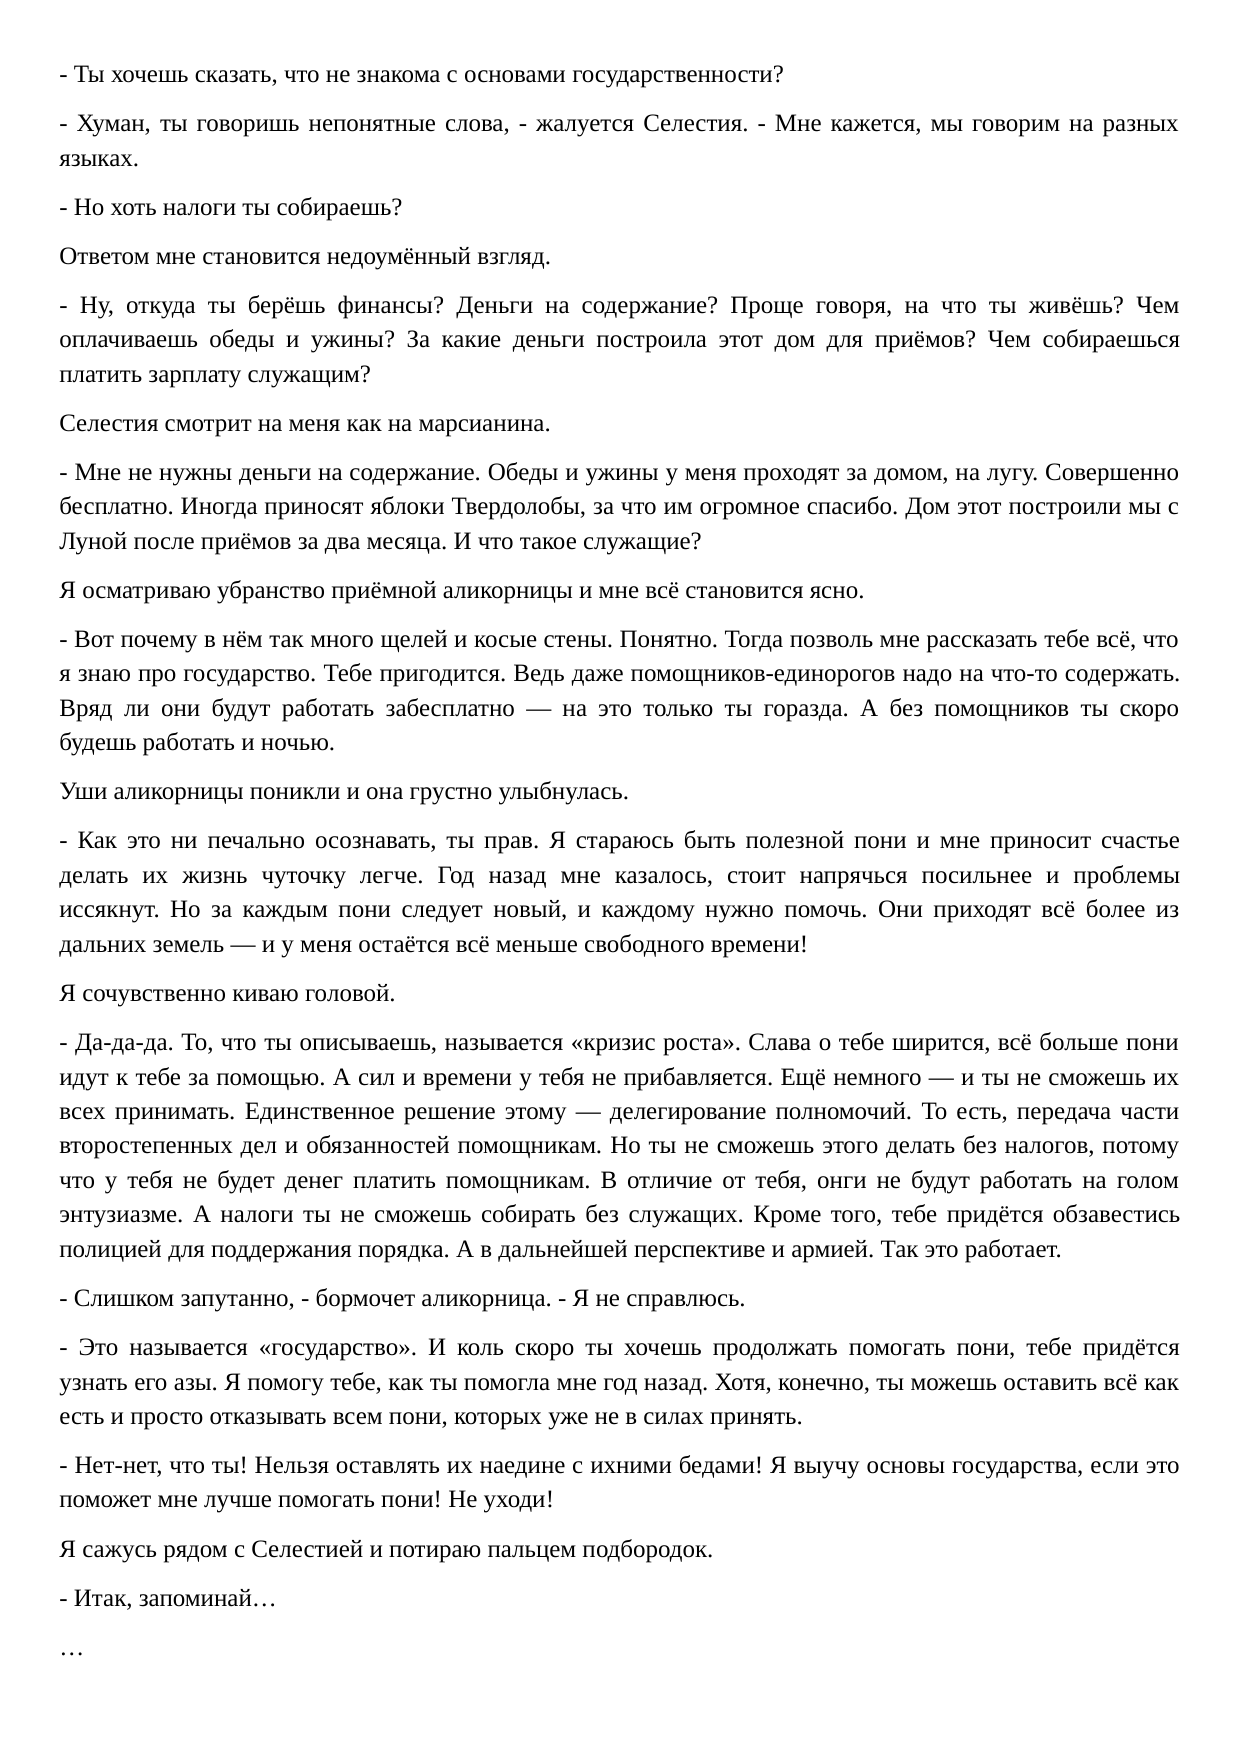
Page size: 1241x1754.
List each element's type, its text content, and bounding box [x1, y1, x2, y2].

text - Мне не нужны деньги на содержание. Обеды и ужины у меня проходят за домом, на лугу. Совершенно бесплатно. Иногда приносят яблоки Твердолобы, за что им огромное спасибо. Дом этот построили мы с Луной после приёмов за два месяца. И что такое служащие? [59, 457, 1181, 554]
text Я сажусь рядом с Селестией и потираю пальцем подбородок. [59, 1534, 1181, 1562]
text - Хуман, ты говоришь непонятные слова, - жалуется Селестия. - Мне кажется, мы говорим на разных языках. [59, 108, 1181, 171]
text Уши аликорницы поникли и она грустно улыбнулась. [59, 776, 1181, 805]
text Я сочувственно киваю головой. [59, 978, 1181, 1007]
text - Но хоть налоги ты собираешь? [59, 192, 1181, 220]
text - Ну, откуда ты берёшь финансы? Деньги на содержание? Проще говоря, на что ты живёшь? Чем оплачиваешь обеды и ужины? За какие деньги построила этот дом для приёмов? Чем собираешься платить зарплату служащим? [59, 290, 1181, 387]
text - Ты хочешь сказать, что не знакома с основами государственности? [59, 59, 1181, 88]
text Селестия смотрит на меня как на марсианина. [59, 408, 1181, 437]
text Я осматриваю убранство приёмной аликорницы и мне всё становится ясно. [59, 575, 1181, 604]
text Ответом мне становится недоумённый взгляд. [59, 241, 1181, 269]
text - Итак, запоминай… [59, 1583, 1181, 1611]
text - Это называется «государство». И коль скоро ты хочешь продолжать помогать пони, тебе придётся узнать его азы. Я помогу тебе, как ты помогла мне год назад. Хотя, конечно, ты можешь оставить всё как есть и просто отказывать всем пони, которых уже не в силах принять. [59, 1332, 1181, 1430]
text - Вот почему в нём так много щелей и косые стены. Понятно. Тогда позволь мне рассказать тебе всё, что я знаю про государство. Тебе пригодится. Ведь даже помощников-единорогов надо на что-то содержать. Вряд ли они будут работать забесплатно — на это только ты горазда. А без помощников ты скоро будешь работать и ночью. [59, 624, 1181, 756]
text - Нет-нет, что ты! Нельзя оставлять их наедине с ихними бедами! Я выучу основы государства, если это поможет мне лучше помогать пони! Не уходи! [59, 1450, 1181, 1513]
text - Слишком запутанно, - бормочет аликорница. - Я не справлюсь. [59, 1283, 1181, 1312]
text - Как это ни печально осознавать, ты прав. Я стараюсь быть полезной пони и мне приносит счастье делать их жизнь чуточку легче. Год назад мне казалось, стоит напрячься посильнее и проблемы иссякнут. Но за каждым пони следует новый, и каждому нужно помочь. Они приходят всё более из дальних земель — и у меня остаётся всё меньше свободного времени! [59, 826, 1181, 958]
text … [59, 1632, 1181, 1661]
text - Да-да-да. То, что ты описываешь, называется «кризис роста». Слава о тебе ширится, всё больше пони идут к тебе за помощью. А сил и времени у тебя не прибавляется. Ещё немного — и ты не сможешь их всех принимать. Единственное решение этому — делегирование полномочий. То есть, передача части второстепенных дел и обязанностей помощникам. Но ты не сможешь этого делать без налогов, потому что у тебя не будет денег платить помощникам. В отличие от тебя, онги не будут работать на голом энтузиазме. А налоги ты не сможешь собирать без служащих. Кроме того, тебе придётся обзавестись полицией для поддержания порядка. А в дальнейшей перспективе и армией. Так это работает. [59, 1027, 1181, 1263]
